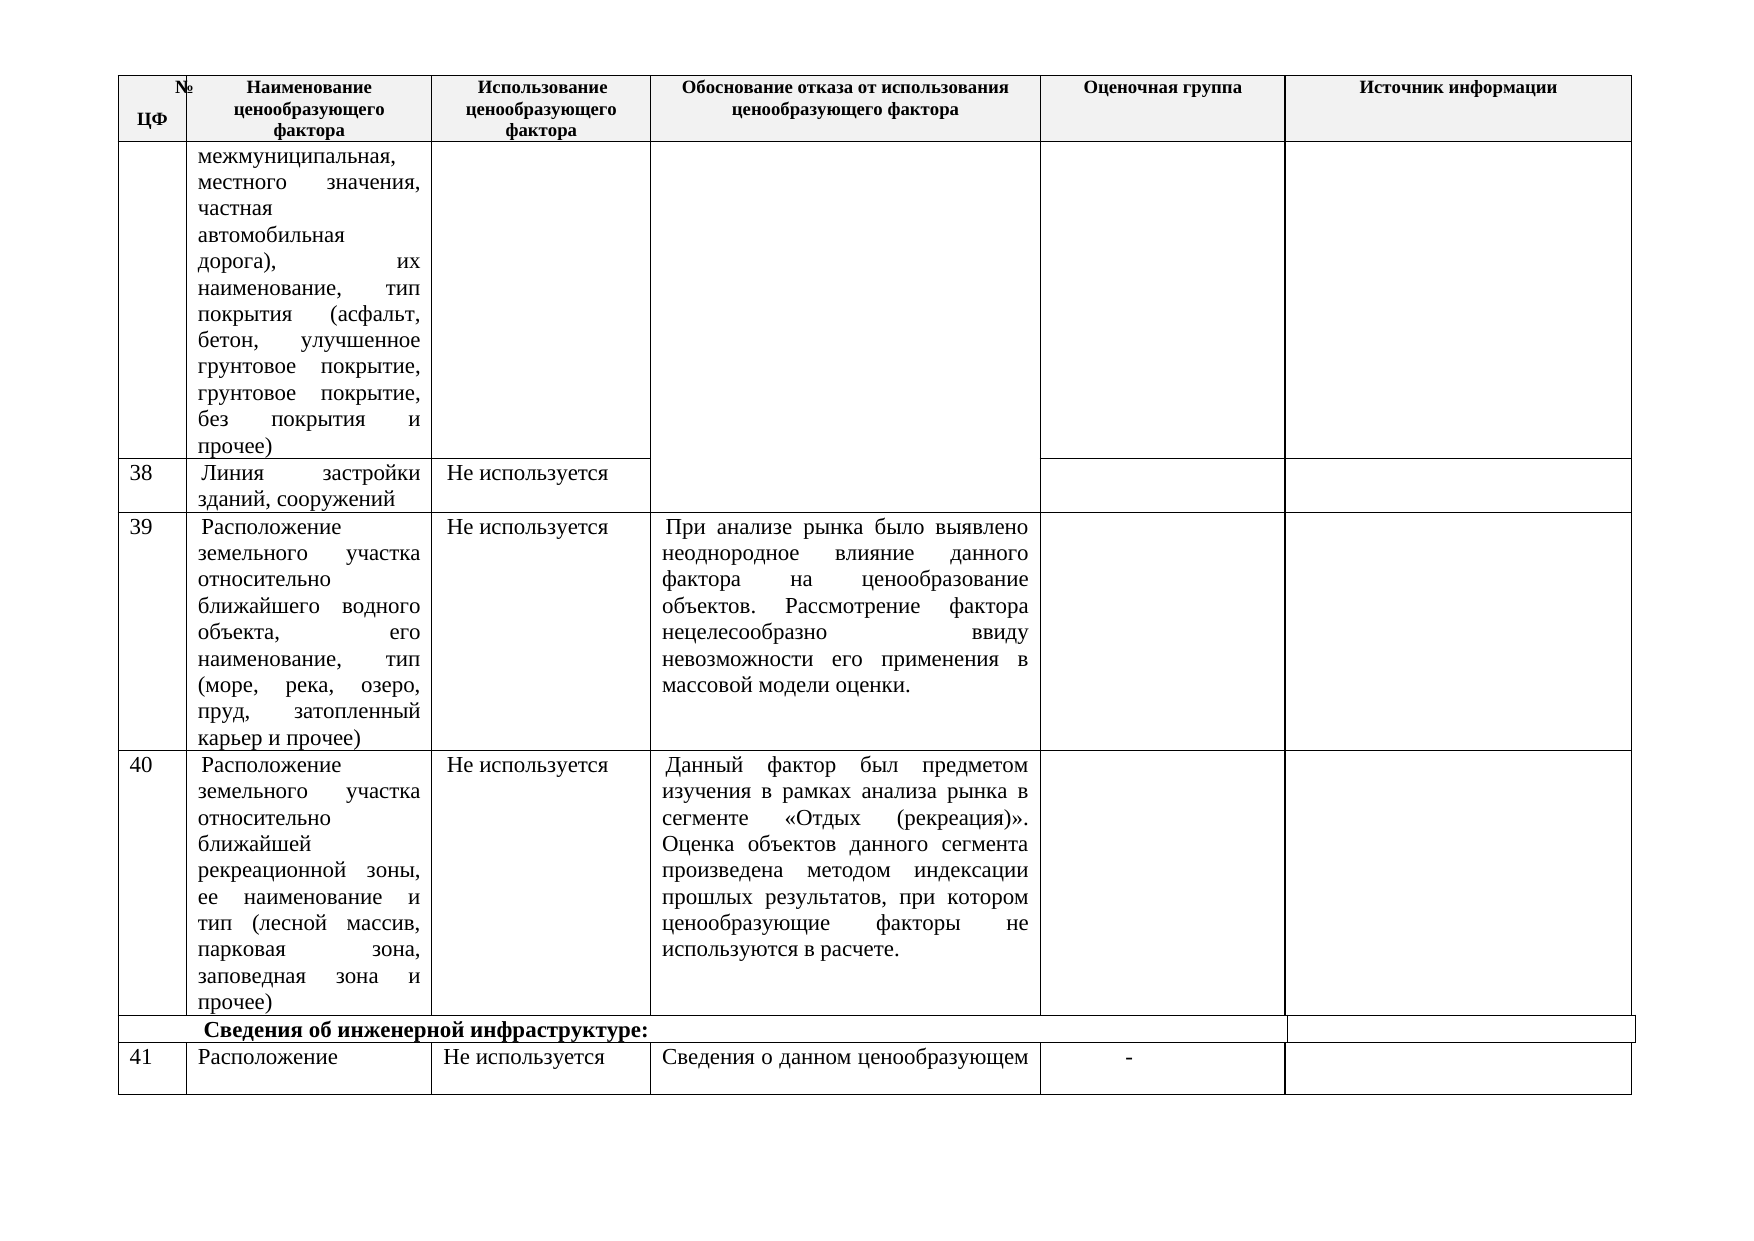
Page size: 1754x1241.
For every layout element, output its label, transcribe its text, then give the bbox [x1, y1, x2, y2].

table_cell [119, 142, 186, 458]
table_cell [1041, 142, 1284, 458]
table_cell [1286, 142, 1631, 458]
table_cell Линия застройки зданий, сооружений [187, 459, 431, 512]
table_cell Сведения о данном ценообразующем [651, 1043, 1040, 1094]
table_cell Расположение [187, 1043, 431, 1094]
table_cell Не используется [432, 1043, 650, 1094]
table_cell [432, 142, 650, 458]
table_cell Расположение земельного участка относительно ближайшей рекреационной зоны, ее наименование и тип (лесной массив, парковая зона, заповедная зона и прочее) [187, 751, 431, 1014]
table_header Источник информации [1286, 76, 1631, 141]
table_header Оценочная группа [1041, 76, 1284, 141]
table_cell 38 [119, 459, 186, 512]
table_cell [1041, 459, 1284, 512]
table_header Использование ценообразующего фактора [432, 76, 650, 141]
table_header №ЦФ [119, 76, 186, 141]
table_cell 39 [119, 513, 186, 750]
table_header Наименование ценообразующего фактора [187, 76, 431, 141]
table_cell [1632, 1043, 1636, 1094]
table_cell Расположение земельного участка относительно ближайшего водного объекта, его наименование, тип (море, река, озеро, пруд, затопленный карьер и прочее) [187, 513, 431, 750]
table_cell межмуниципальная, местного значения, частная автомобильная дорога), их наименование, тип покрытия (асфальт, бетон, улучшенное грунтовое покрытие, грунтовое покрытие, без покрытия и прочее) [187, 142, 431, 458]
table_cell Не используется [432, 459, 650, 512]
table_cell [1286, 1043, 1631, 1094]
table_cell [1632, 512, 1636, 750]
table_header Обоснование отказа от использования ценообразующего фактора [651, 76, 1040, 141]
table_cell [1632, 458, 1636, 512]
table_cell - [1041, 1043, 1284, 1094]
table_cell [1288, 1016, 1635, 1042]
table_cell [1041, 513, 1284, 750]
table_cell [1632, 750, 1636, 1014]
table_header [1632, 75, 1636, 141]
table_cell Не используется [432, 751, 650, 1014]
table_cell [1286, 751, 1631, 1014]
table_cell 41 [119, 1043, 186, 1094]
table_cell 40 [119, 751, 186, 1014]
table_cell При анализе рынка было выявлено неоднородное влияние данного фактора на ценообразование объектов. Рассмотрение фактора нецелесообразно ввиду невозможности его применения в массовой модели оценки. [651, 513, 1040, 750]
table_cell [1632, 141, 1636, 458]
table_cell Не используется [432, 513, 650, 750]
table_cell [1286, 513, 1631, 750]
table_cell [651, 142, 1040, 512]
table_cell [1041, 751, 1284, 1014]
table_cell [1286, 459, 1631, 512]
table_cell Данный фактор был предметом изучения в рамках анализа рынка в сегменте «Отдых (рекреация)». Оценка объектов данного сегмента произведена методом индексации прошлых результатов, при котором ценообразующие факторы не используются в расчете. [651, 751, 1040, 1014]
table_cell Сведения об инженерной инфраструктуре: [119, 1016, 1287, 1042]
